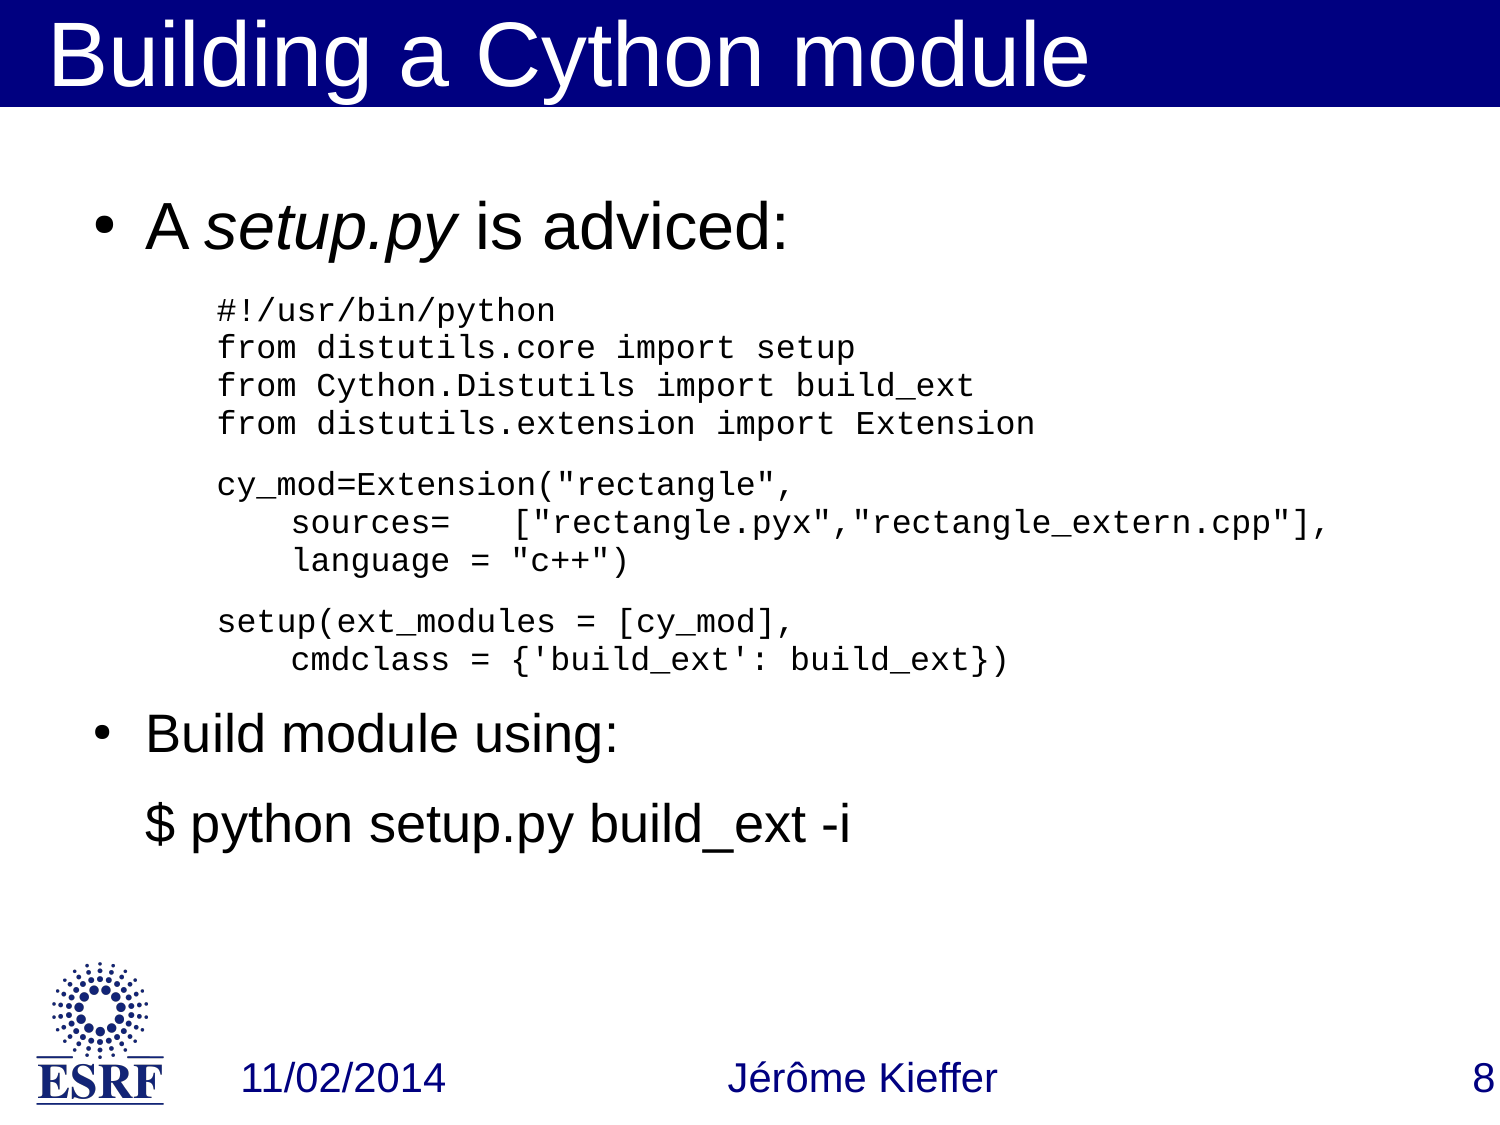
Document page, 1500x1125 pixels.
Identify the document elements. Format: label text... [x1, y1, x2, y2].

title Building a Cython module [47, 3, 1500, 107]
picture [29, 956, 171, 1111]
list A setup.py is adviced: #!/usr/bin/python from distutils.core import setup from Cython.Distutils import build_ext from distutils.extension import Extension cy_mod=Extension("rectangle", sources= ["rectangle.pyx","rectangle_extern.cpp"], language = "c++") setup(ext_modules = [cy_mod], cmdclass = {'build_ext': build_ext}) Build module using: $ python setup.py build_ext -i [75, 188, 1395, 993]
